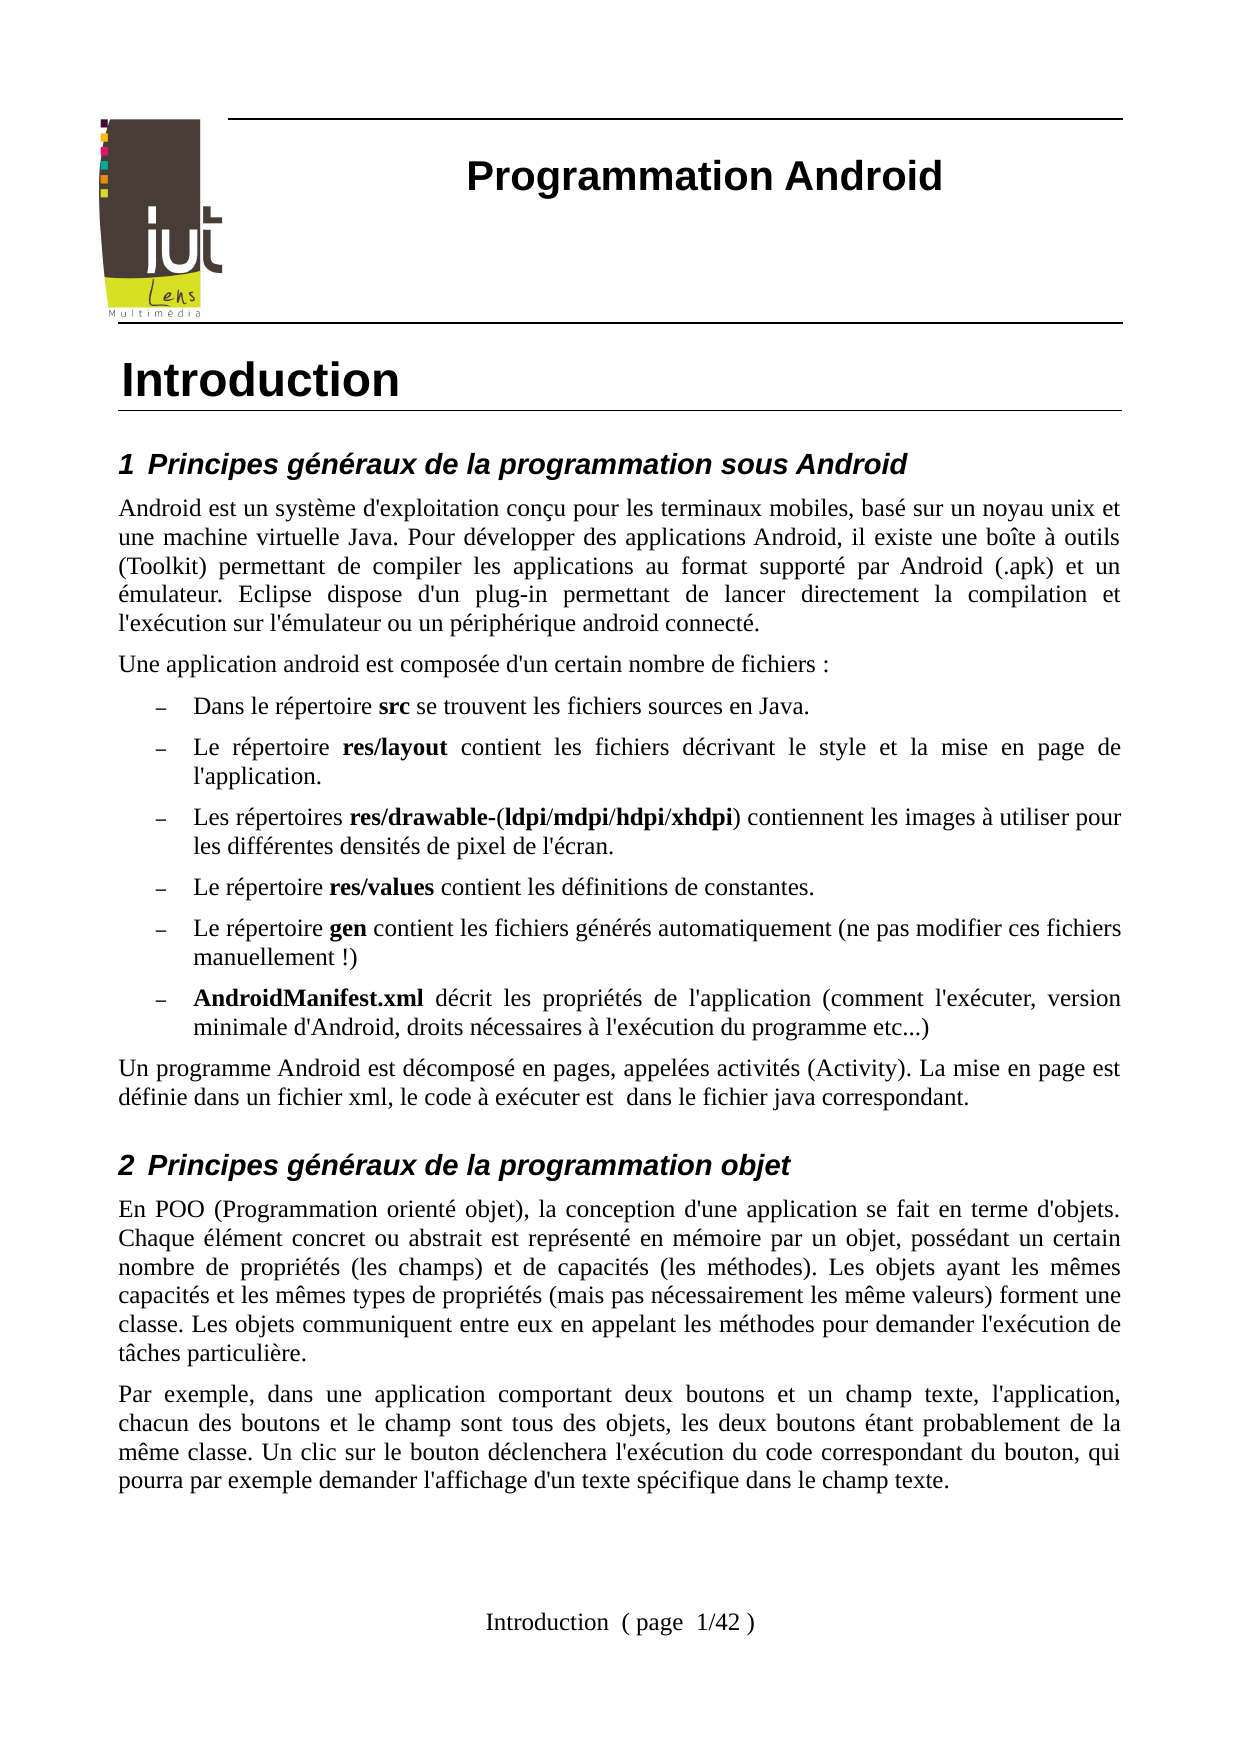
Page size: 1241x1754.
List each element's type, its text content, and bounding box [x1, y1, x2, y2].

picture [95, 116, 226, 320]
list Dans le répertoire src se trouvent les fichiers sources en Java. [156, 691, 1122, 719]
text Par exemple, dans une application comportant deux boutons et un champ texte, l'application, chacun des boutons et le champ sont tous des objets, les deux boutons étant probablement de la même classe. Un clic sur le bouton déclenchera l'exécution du code correspondant du bouton, qui pourra par exemple demander l'affichage d'un texte spécifique dans le champ texte. [118, 1379, 1122, 1494]
subtitle Principes généraux de la programmation sous Android [118, 447, 1122, 481]
table_header [228, 120, 288, 322]
list Les répertoires res/drawable-(ldpi/mdpi/hdpi/xhdpi) contiennent les images à utiliser pour les différentes densités de pixel de l'écran. [156, 802, 1122, 859]
subtitle Principes généraux de la programmation objet [118, 1148, 1122, 1182]
subtitle Introduction [118, 349, 1122, 410]
list Le répertoire res/values contient les définitions de constantes. [156, 872, 1122, 901]
text Une application android est composée d'un certain nombre de fichiers : [118, 649, 1122, 678]
list Le répertoire res/layout contient les fichiers décrivant le style et la mise en page de l'application. [156, 732, 1122, 789]
text En POO (Programmation orienté objet), la conception d'une application se fait en terme d'objets. Chaque élément concret ou abstrait est représenté en mémoire par un objet, possédant un certain nombre de propriétés (les champs) et de capacités (les méthodes). Les objets ayant les mêmes capacités et les mêmes types de propriétés (mais pas nécessairement les même valeurs) forment une classe. Les objets communiquent entre eux en appelant les méthodes pour demander l'exécution de tâches particulière. [118, 1194, 1122, 1367]
list AndroidManifest.xml décrit les propriétés de l'application (comment l'exécuter, version minimale d'Android, droits nécessaires à l'exécution du programme etc...) [156, 983, 1122, 1041]
table_header Programmation Android [288, 120, 1122, 322]
text Android est un système d'exploitation conçu pour les terminaux mobiles, basé sur un noyau unix et une machine virtuelle Java. Pour développer des applications Android, il existe une boîte à outils (Toolkit) permettant de compiler les applications au format supporté par Android (.apk) et un émulateur. Eclipse dispose d'un plug-in permettant de lancer directement la compilation et l'exécution sur l'émulateur ou un périphérique android connecté. [118, 493, 1122, 637]
text Un programme Android est décomposé en pages, appelées activités (Activity). La mise en page est définie dans un fichier xml, le code à exécuter est dans le fichier java correspondant. [118, 1053, 1122, 1111]
list Le répertoire gen contient les fichiers générés automatiquement (ne pas modifier ces fichiers manuellement !) [156, 913, 1122, 971]
